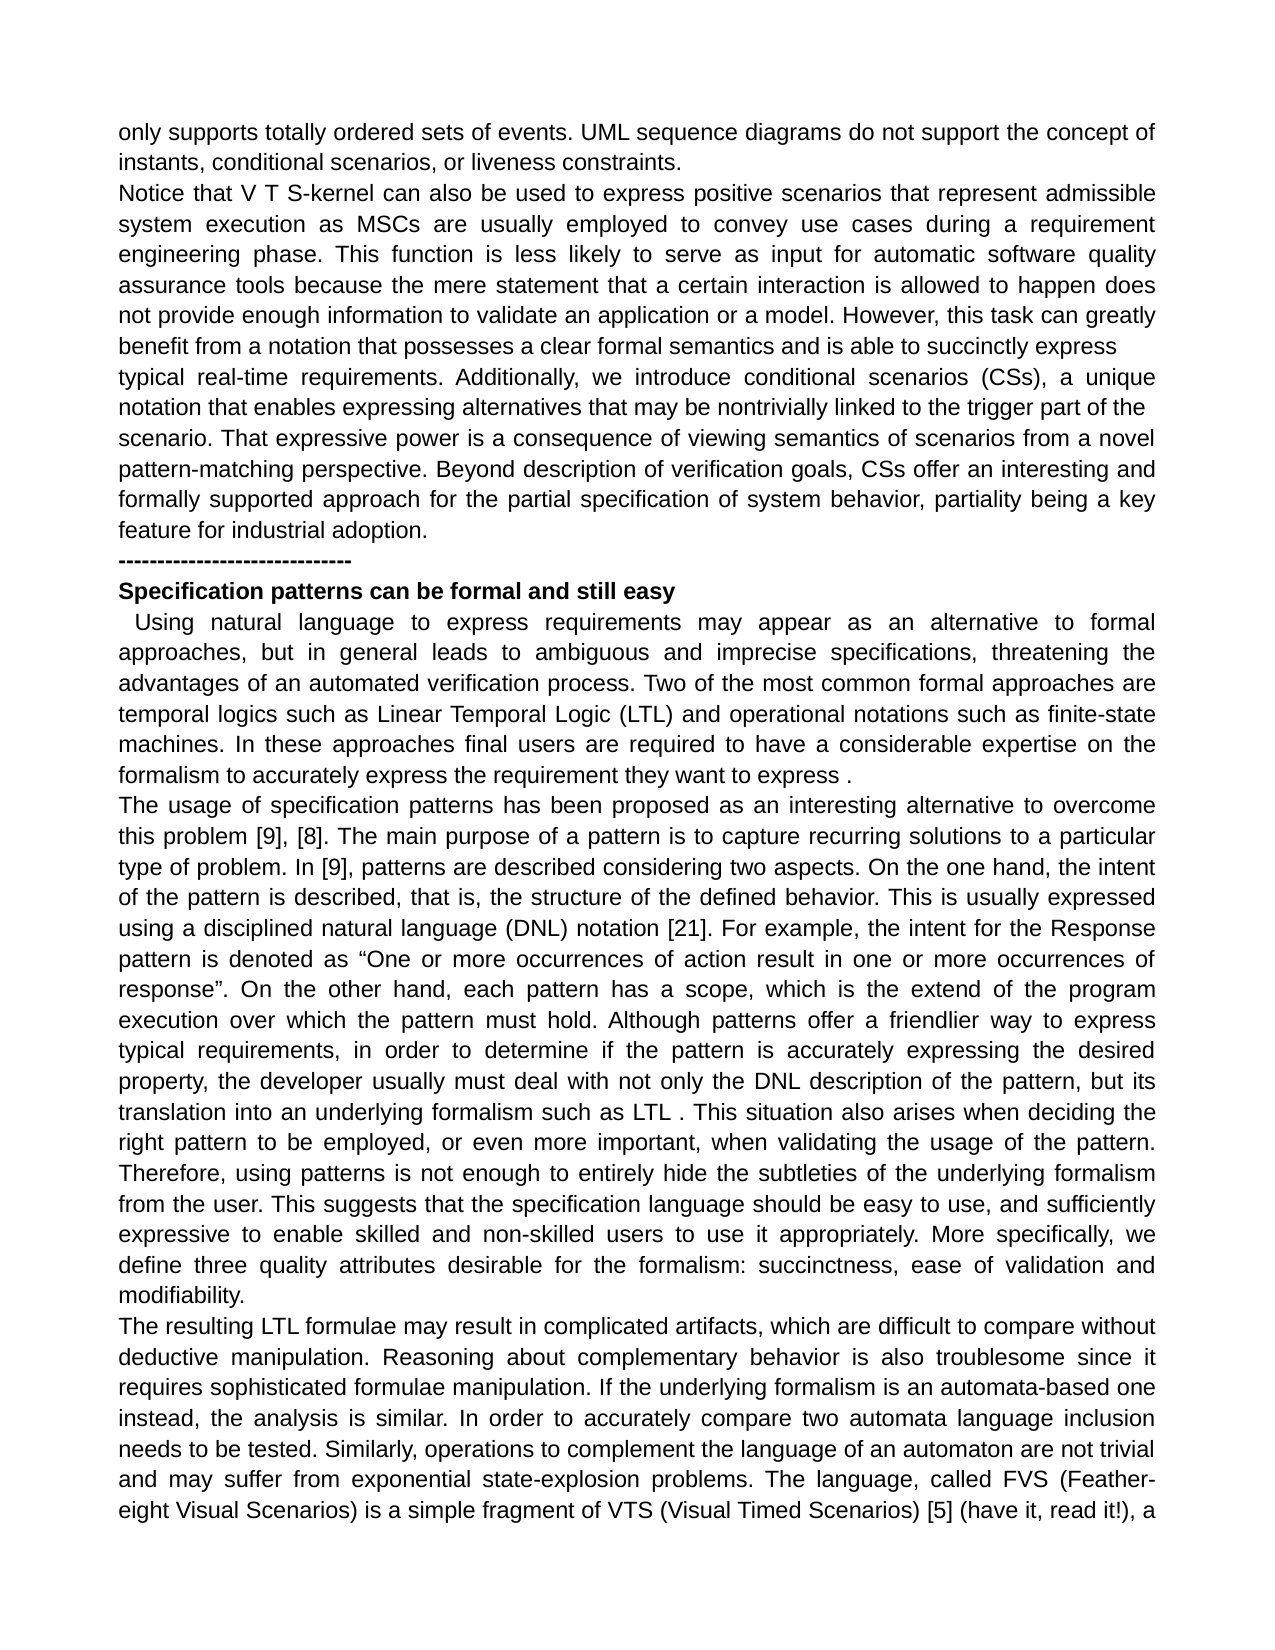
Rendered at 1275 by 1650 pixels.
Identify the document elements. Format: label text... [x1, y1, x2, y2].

text The usage of specification patterns has been proposed as an interesting alternative to overcome this problem [9], [8]. The main purpose of a pattern is to capture recurring solutions to a particular type of problem. In [9], patterns are described considering two aspects. On the one hand, the intent of the pattern is described, that is, the structure of the defined behavior. This is usually expressed using a disciplined natural language (DNL) notation [21]. For example, the intent for the Response pattern is denoted as “One or more occurrences of action result in one or more occurrences of response”. On the other hand, each pattern has a scope, which is the extend of the program execution over which the pattern must hold. Although patterns offer a friendlier way to express typical requirements, in order to determine if the pattern is accurately expressing the desired property, the developer usually must deal with not only the DNL description of the pattern, but its translation into an underlying formalism such as LTL . This situation also arises when deciding the right pattern to be employed, or even more important, when validating the usage of the pattern. Therefore, using patterns is not enough to entirely hide the subtleties of the underlying formalism from the user. This suggests that the specification language should be easy to use, and sufficiently expressive to enable skilled and non-skilled users to use it appropriately. More specifically, we define three quality attributes desirable for the formalism: succinctness, ease of validation and modifiability. [118, 792, 1157, 1309]
text Specification patterns can be formal and still easy [118, 577, 1157, 604]
text Using natural language to express requirements may appear as an alternative to formal approaches, but in general leads to ambiguous and imprecise specifications, threatening the advantages of an automated verification process. Two of the most common formal approaches are temporal logics such as Linear Temporal Logic (LTL) and operational notations such as finite-state machines. In these approaches final users are required to have a considerable expertise on the formalism to accurately express the requirement they want to express . [118, 608, 1157, 788]
text Notice that V T S-kernel can also be used to express positive scenarios that represent admissible system execution as MSCs are usually employed to convey use cases during a requirement engineering phase. This function is less likely to serve as input for automatic software quality assurance tools because the mere statement that a certain interaction is allowed to happen does not provide enough information to validate an application or a model. However, this task can greatly benefit from a notation that possesses a clear formal semantics and is able to succinctly express [118, 179, 1157, 359]
text only supports totally ordered sets of events. UML sequence diagrams do not support the concept of instants, conditional scenarios, or liveness constraints. [118, 118, 1157, 176]
text ------------------------------ [118, 547, 1157, 574]
text The resulting LTL formulae may result in complicated artifacts, which are difficult to compare without deductive manipulation. Reasoning about complementary behavior is also troublesome since it requires sophisticated formulae manipulation. If the underlying formalism is an automata-based one instead, the analysis is similar. In order to accurately compare two automata language inclusion needs to be tested. Similarly, operations to complement the language of an automaton are not trivial and may suffer from exponential state-explosion problems. The language, called FVS (Feather- eight Visual Scenarios) is a simple fragment of VTS (Visual Timed Scenarios) [5] (have it, read it!), a [118, 1312, 1157, 1523]
text typical real-time requirements. Additionally, we introduce conditional scenarios (CSs), a unique notation that enables expressing alternatives that may be nontrivially linked to the trigger part of the [118, 363, 1157, 421]
text scenario. That expressive power is a consequence of viewing semantics of scenarios from a novel pattern-matching perspective. Beyond description of verification goals, CSs offer an interesting and formally supported approach for the partial specification of system behavior, partiality being a key feature for industrial adoption. [118, 424, 1157, 543]
